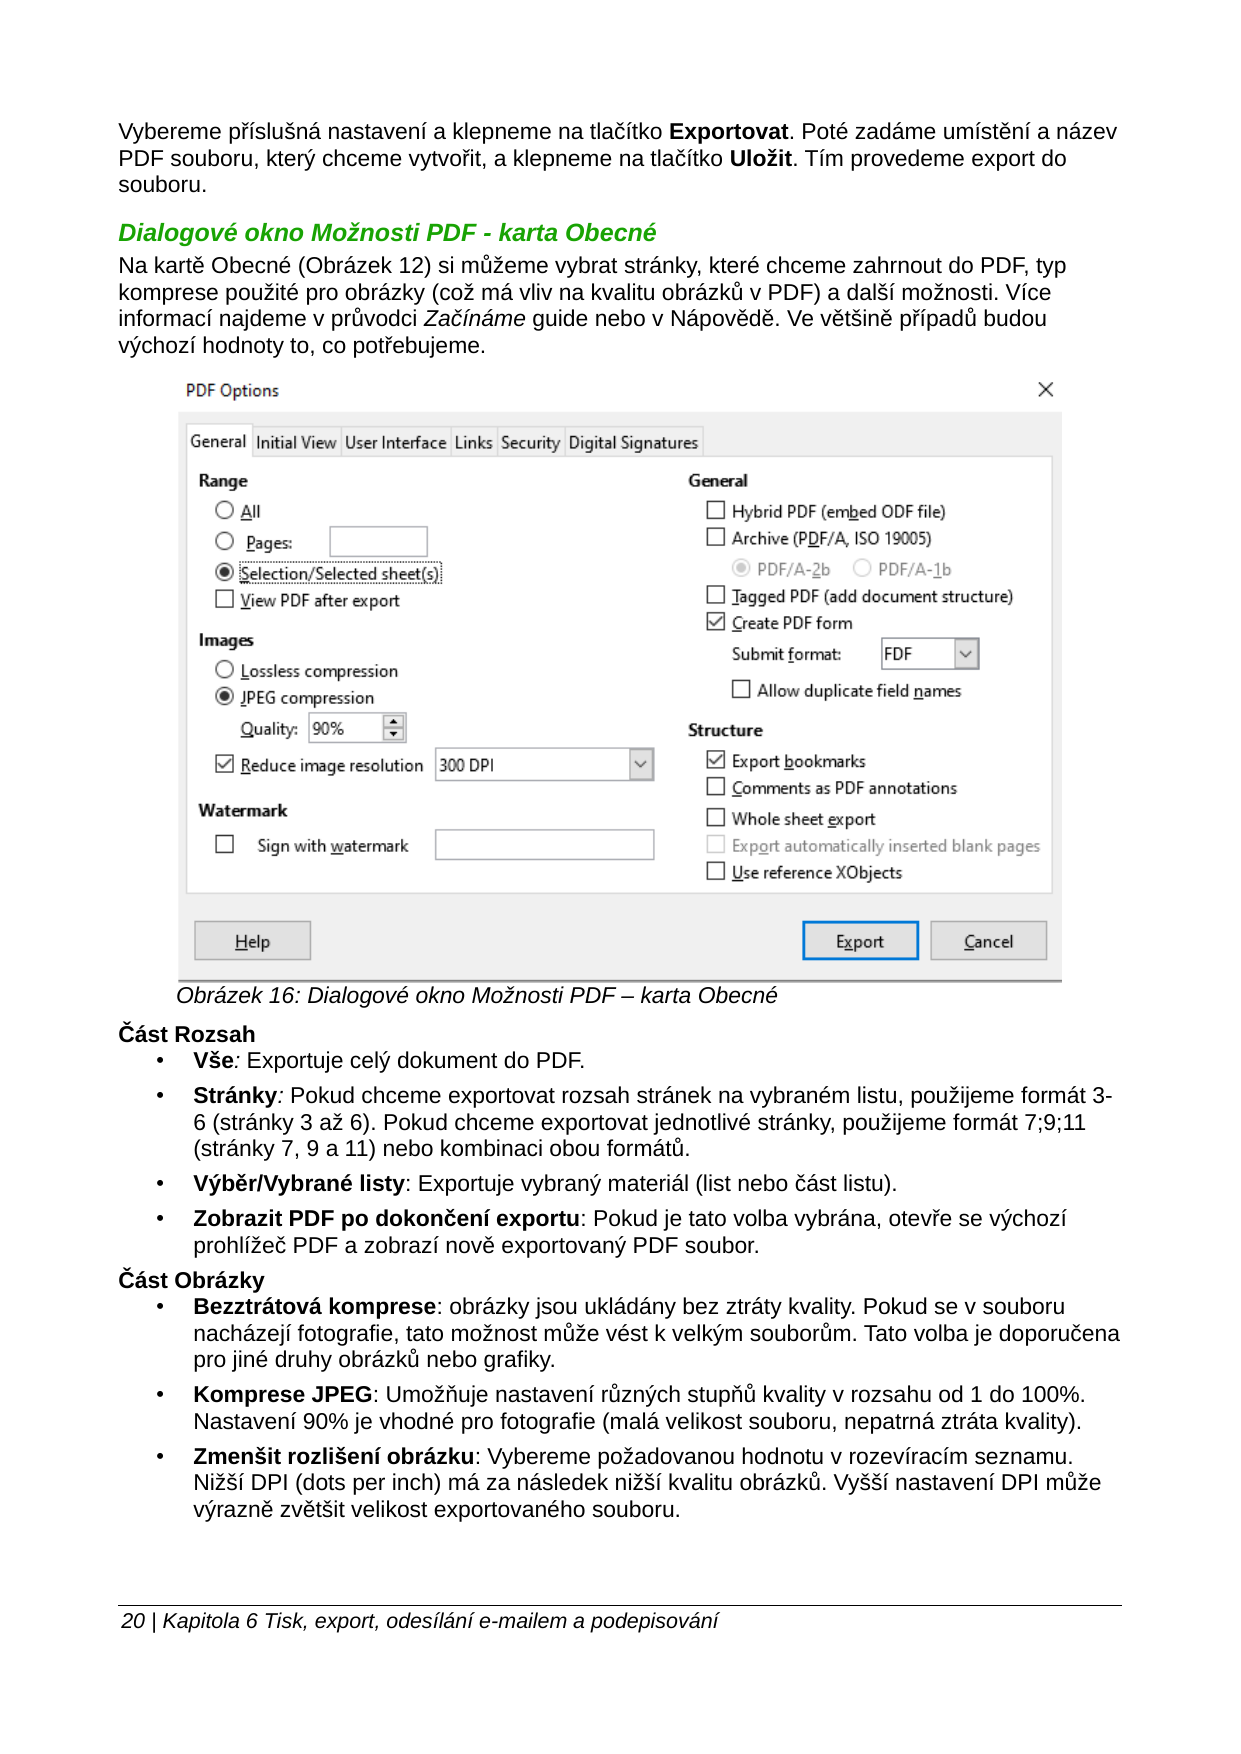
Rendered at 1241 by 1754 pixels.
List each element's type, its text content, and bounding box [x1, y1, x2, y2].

subtitle Dialogové okno Možnosti PDF - karta Obecné [118, 218, 1122, 247]
list Výběr/Vybrané listy: Exportuje vybraný materiál (list nebo část listu). [156, 1170, 1122, 1197]
text Na kartě Obecné (Obrázek 12) si můžeme vybrat stránky, které chceme zahrnout do PDF, typ komprese použité pro obrázky (což má vliv na kvalitu obrázků v PDF) a další možnosti. Více informací najdeme v průvodci Začínáme guide nebo v Nápovědě. Ve většině případů budou výchozí hodnoty to, co potřebujeme. [118, 252, 1122, 358]
text Část Obrázky [118, 1267, 1122, 1293]
list Stránky: Pokud chceme exportovat rozsah stránek na vybraném listu, použijeme formát 3-6 (stránky 3 až 6). Pokud chceme exportovat jednotlivé stránky, použijeme formát 7;9;11 (stránky 7, 9 a 11) nebo kombinaci obou formátů. [156, 1082, 1122, 1161]
list Zobrazit PDF po dokončení exportu: Pokud je tato volba vybrána, otevře se výchozí prohlížeč PDF a zobrazí nově exportovaný PDF soubor. [156, 1205, 1122, 1258]
picture [178, 370, 1062, 983]
text Obrázek 16: Dialogové okno Možnosti PDF – karta Obecné [176, 983, 1064, 1009]
text Část Rozsah [118, 1021, 1122, 1047]
list Komprese JPEG: Umožňuje nastavení různých stupňů kvality v rozsahu od 1 do 100%. Nastavení 90% je vhodné pro fotografie (malá velikost souboru, nepatrná ztráta kvality). [156, 1381, 1122, 1434]
list Vše: Exportuje celý dokument do PDF. [156, 1047, 1122, 1073]
list Bezztrátová komprese: obrázky jsou ukládány bez ztráty kvality. Pokud se v souboru nacházejí fotografie, tato možnost může vést k velkým souborům. Tato volba je doporučena pro jiné druhy obrázků nebo grafiky. [156, 1293, 1122, 1372]
text Vybereme příslušná nastavení a klepneme na tlačítko Exportovat. Poté zadáme umístění a název PDF souboru, který chceme vytvořit, a klepneme na tlačítko Uložit. Tím provedeme export do souboru. [118, 118, 1122, 197]
list Zmenšit rozlišení obrázku: Vybereme požadovanou hodnotu v rozevíracím seznamu. Nižší DPI (dots per inch) má za následek nižší kvalitu obrázků. Vyšší nastavení DPI může výrazně zvětšit velikost exportovaného souboru. [156, 1443, 1122, 1522]
